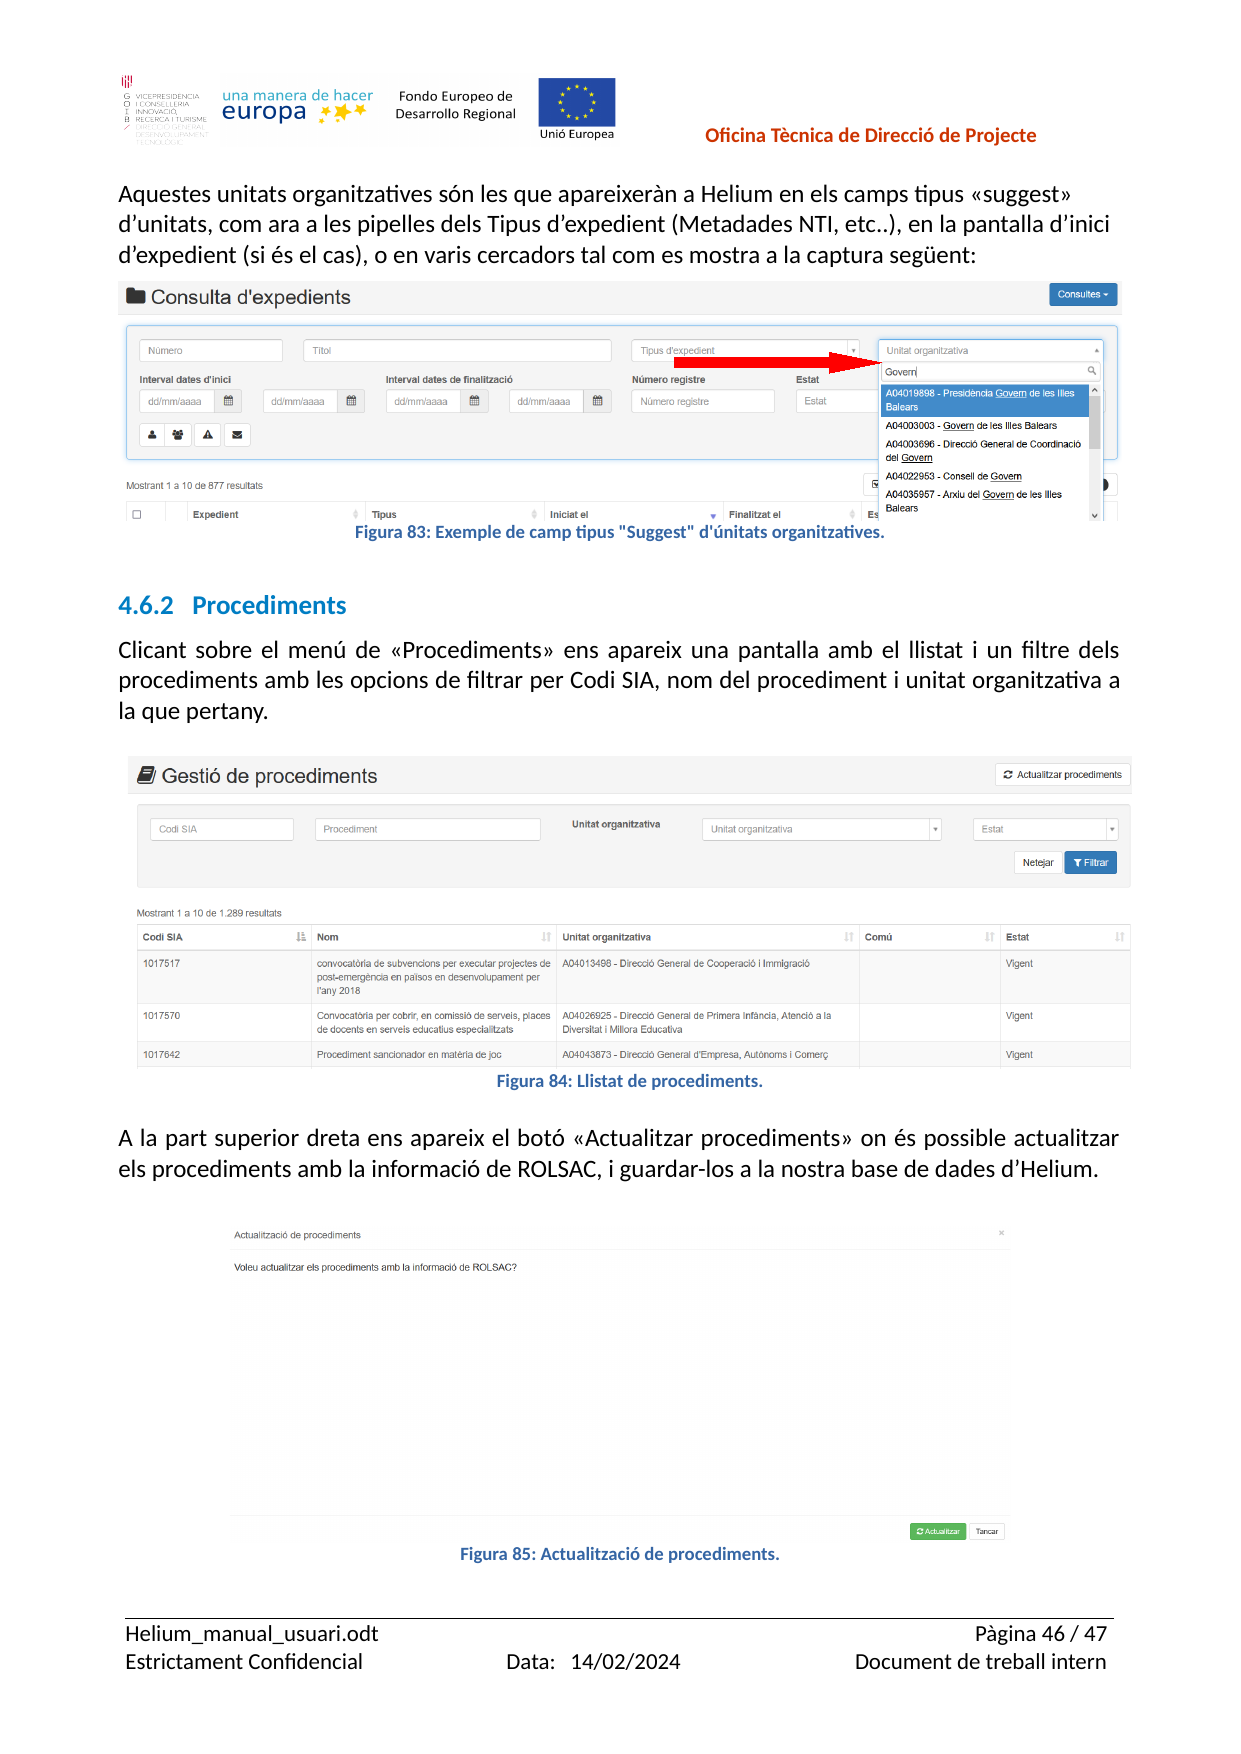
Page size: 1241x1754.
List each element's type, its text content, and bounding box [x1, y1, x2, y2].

picture [118, 281, 1123, 521]
text Figura 85: Actualització de procediments. [230, 1543, 1011, 1565]
picture [127, 756, 1132, 1069]
text Clicant sobre el menú de «Procediments» ens apareix una pantalla amb el llistat i un filtre dels procediments amb les opcions de filtrar per Codi SIA, nom del procediment i unitat organitzativa a la que pertany. [118, 634, 1122, 725]
text A la part superior dreta ens apareix el botó «Actualitzar procediments» on és possible actualitzar els procediments amb la informació de ROLSAC, i guardar-los a la nostra base de dades d’Helium. [118, 1122, 1122, 1183]
picture [229, 1226, 1011, 1543]
text Figura 84: Llistat de procediments. [128, 1069, 1132, 1092]
text Aquestes unitats organitzatives són les que apareixeràn a Helium en els camps tipus «suggest» d’unitats, com ara a les pipelles dels Tipus d’expedient (Metadades NTI, etc..), en la pantalla d’inici d’expedient (si és el cas), o en varis cercadors tal com es mostra a la captura següent: [118, 178, 1122, 269]
subtitle Procediments [118, 588, 1122, 621]
text Figura 83: Exemple de camp tipus "Suggest" d'únitats organitzatives. [118, 521, 1122, 543]
picture [118, 73, 213, 147]
picture [219, 73, 621, 147]
